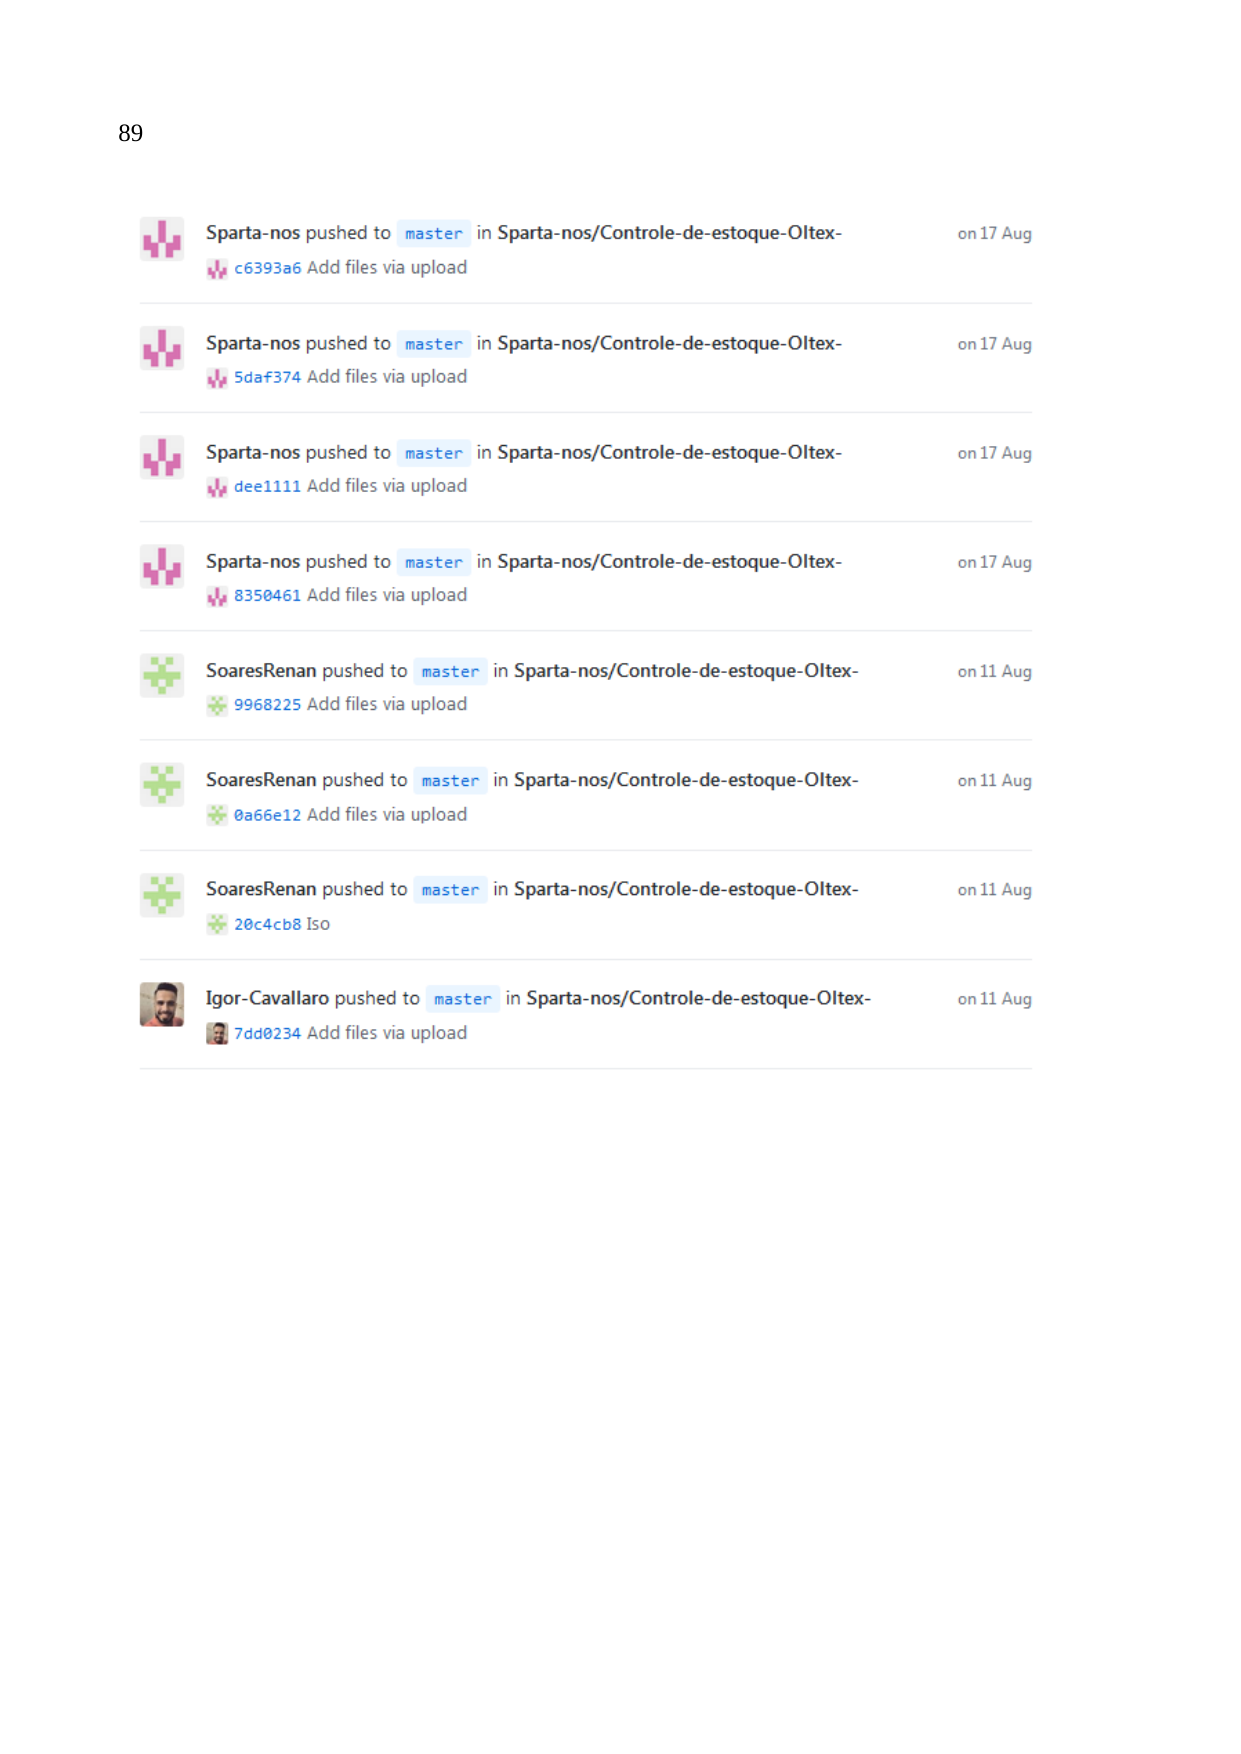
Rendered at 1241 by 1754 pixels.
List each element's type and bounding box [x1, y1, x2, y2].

picture [118, 206, 1063, 1111]
